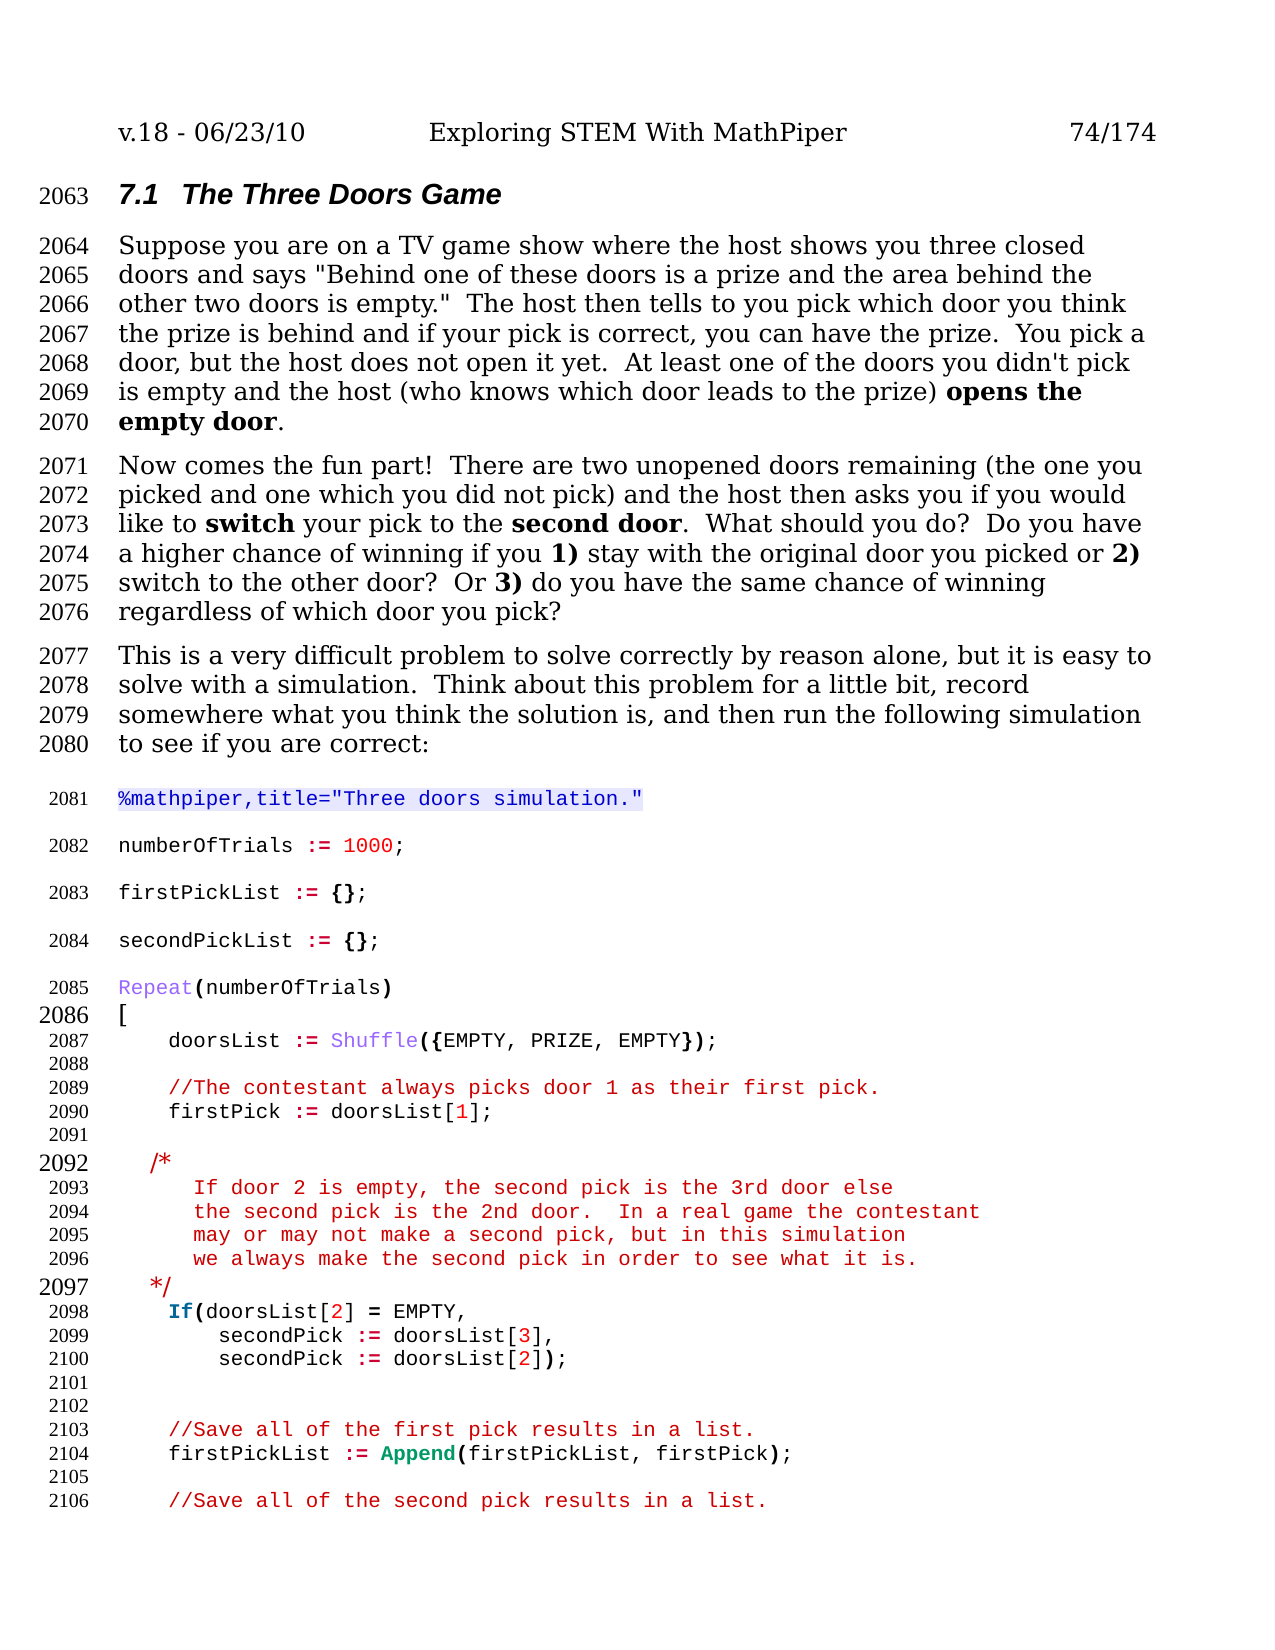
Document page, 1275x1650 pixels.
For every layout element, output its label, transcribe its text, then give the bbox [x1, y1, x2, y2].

text //Save all of the second pick results in a list. [118, 1490, 1157, 1514]
text doorsList := Shuffle({EMPTY, PRIZE, EMPTY}); [118, 1030, 1157, 1053]
text secondPick := doorsList[2]); [118, 1348, 1157, 1372]
text numberOfTrials := 1000; [118, 835, 1157, 859]
text we always make the second pick in order to see what it is. [118, 1248, 1157, 1272]
text Suppose you are on a TV game show where the host shows you three closed doors and says "Behind one of these doors is a prize and the area behind the other two doors is empty." The host then tells to you pick which door you think the prize is behind and if your pick is correct, you can have the prize. You pick a door, but the host does not open it yet. At least one of the doors you didn't pick is empty and the host (who knows which door leads to the prize) opens the empty door. [118, 231, 1157, 436]
text [ [118, 1001, 1157, 1030]
text firstPickList := Append(firstPickList, firstPick); [118, 1443, 1157, 1466]
text the second pick is the 2nd door. In a real game the contestant [118, 1201, 1157, 1224]
text may or may not make a second pick, but in this simulation [118, 1224, 1157, 1248]
text /* [118, 1148, 1157, 1177]
text */ [118, 1272, 1157, 1301]
text firstPick := doorsList[1]; [118, 1101, 1157, 1124]
subtitle The Three Doors Game [118, 177, 1157, 210]
text Now comes the fun part! There are two unopened doors remaining (the one you picked and one which you did not pick) and the host then asks you if you would like to switch your pick to the second door. What should you do? Do you have a higher chance of winning if you 1) stay with the original door you picked or 2) switch to the other door? Or 3) do you have the same chance of winning regardless of which door you pick? [118, 451, 1157, 626]
text If(doorsList[2] = EMPTY, [118, 1301, 1157, 1324]
text secondPickList := {}; [118, 930, 1157, 953]
text secondPick := doorsList[3], [118, 1324, 1157, 1348]
text %mathpiper,title="Three doors simulation." [118, 788, 1157, 811]
text This is a very difficult problem to solve correctly by reason alone, but it is easy to solve with a simulation. Think about this problem for a little bit, record somewhere what you think the solution is, and then run the following simulation to see if you are correct: [118, 641, 1157, 758]
text //Save all of the first pick results in a list. [118, 1419, 1157, 1443]
text Repeat(numberOfTrials) [118, 977, 1157, 1001]
text firstPickList := {}; [118, 882, 1157, 906]
text //The contestant always picks door 1 as their first pick. [118, 1077, 1157, 1101]
text If door 2 is empty, the second pick is the 3rd door else [118, 1177, 1157, 1201]
